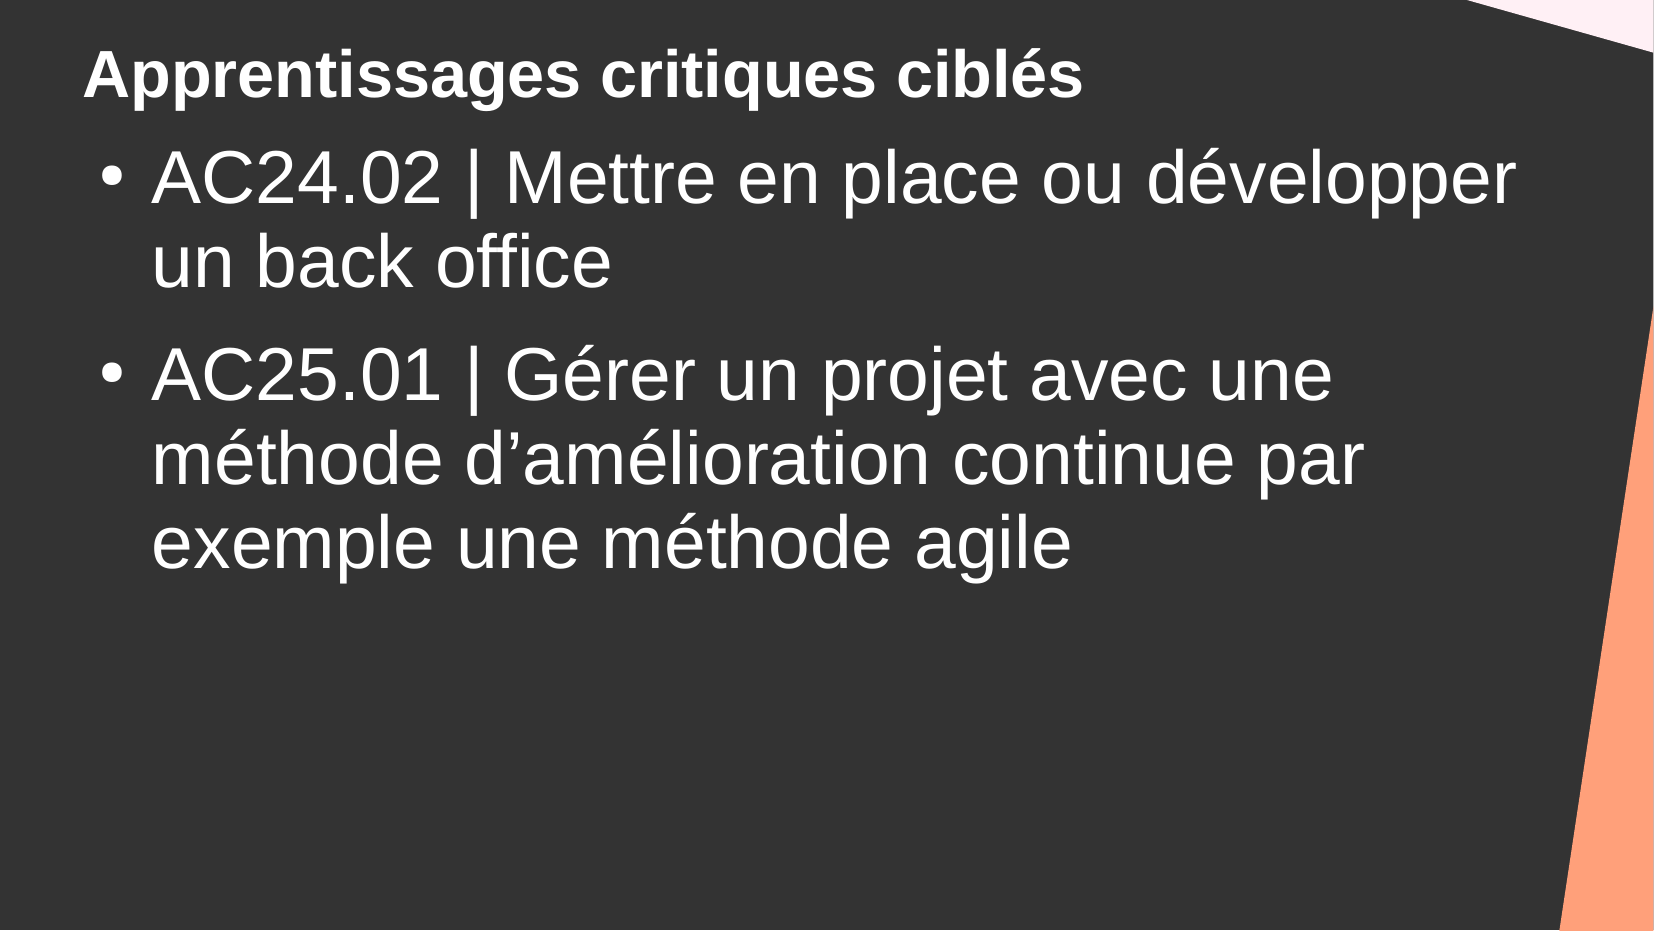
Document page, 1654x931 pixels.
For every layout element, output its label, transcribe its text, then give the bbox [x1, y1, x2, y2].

title Apprentissages critiques ciblés [82, 37, 1571, 122]
text_box [1559, 302, 1654, 931]
list AC24.02 | Mettre en place ou développer un back office AC25.01 | Gérer un projet avec une méthode d’amélioration continue par exemple une méthode agile [80, 135, 1620, 721]
text_box [1466, 0, 1654, 53]
